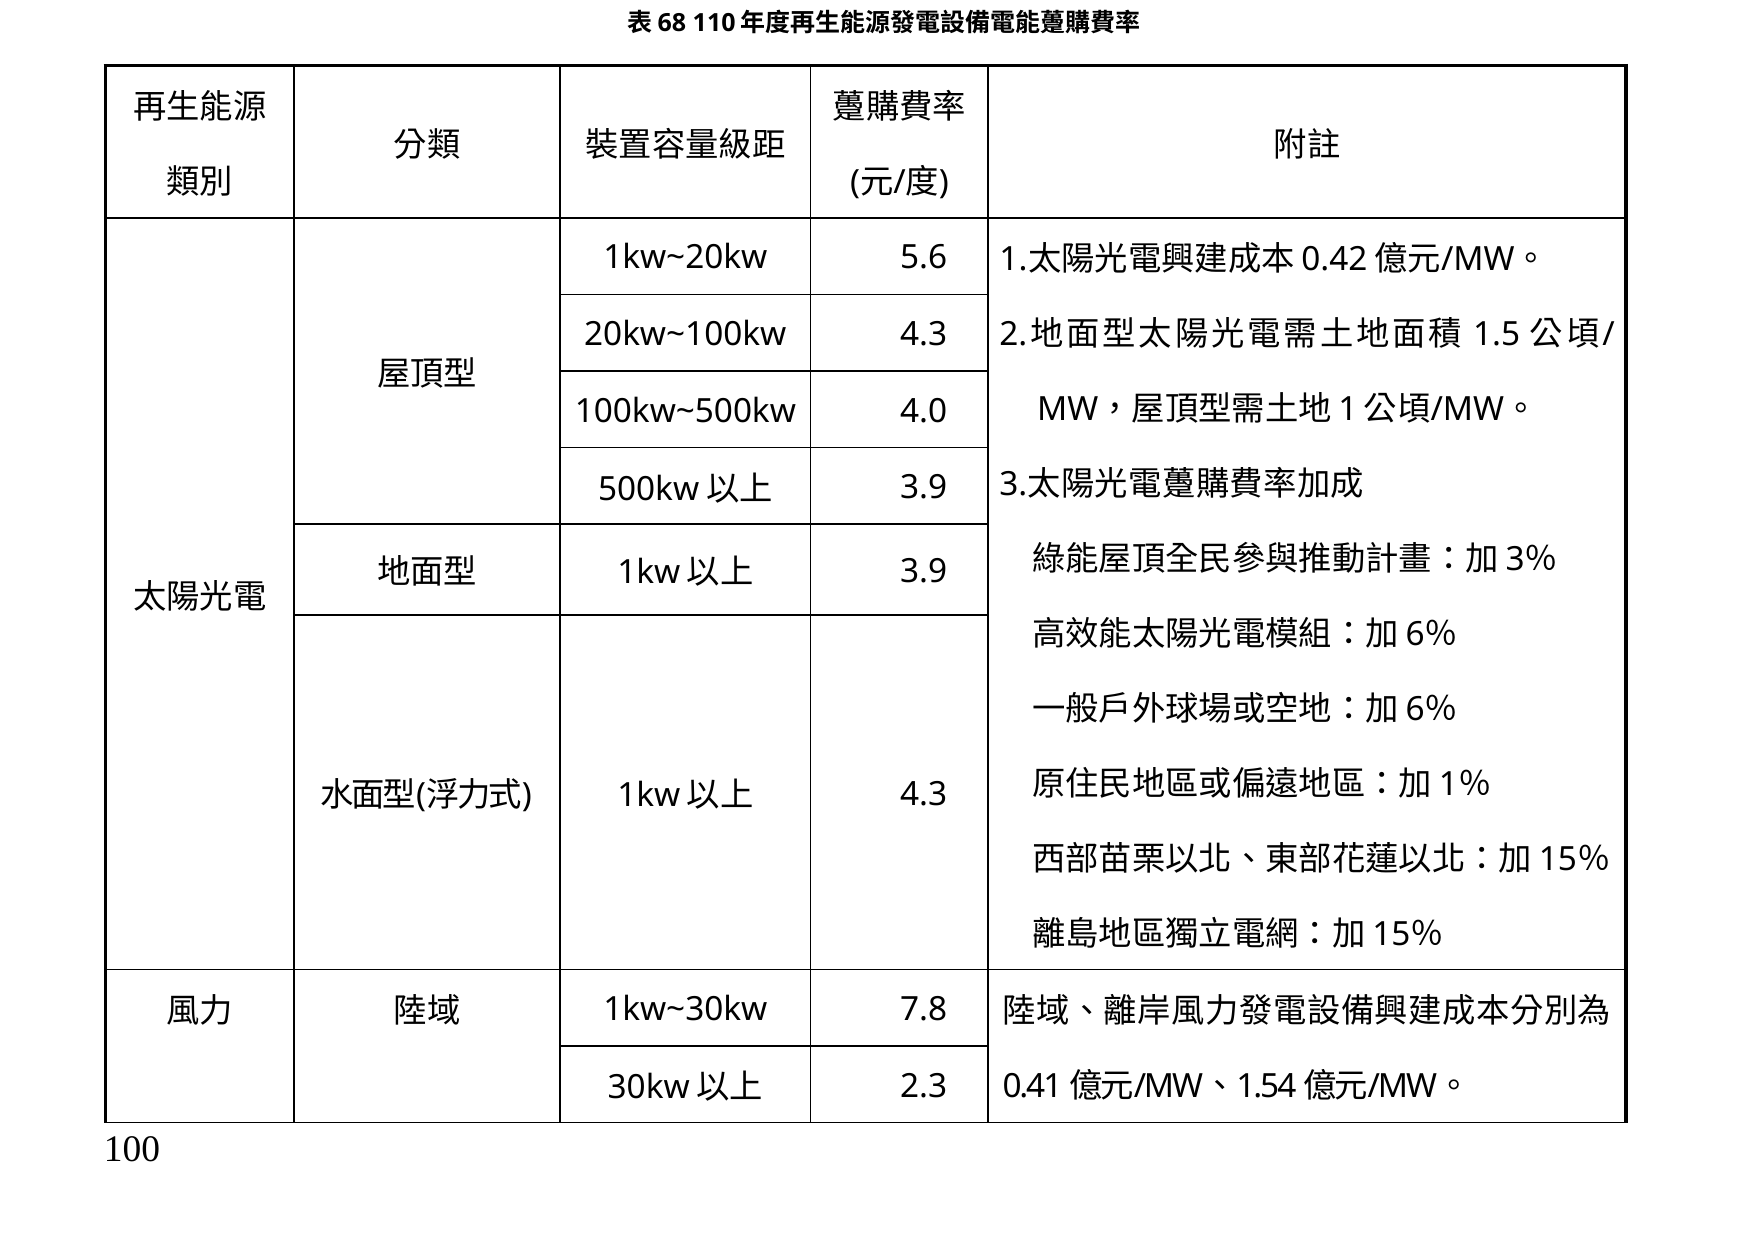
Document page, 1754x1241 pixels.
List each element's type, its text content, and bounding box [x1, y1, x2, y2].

table_header 再生能源 類別 [107, 67, 293, 217]
table_cell 3.9 [811, 525, 987, 614]
table_cell 太陽光電 [107, 219, 293, 968]
table_cell 屋頂型 [295, 219, 559, 523]
table_cell 20kw~100kw [561, 295, 810, 370]
table_cell 1.太陽光電興建成本0.42億元/MW。 2.地面型太陽光電需土地面積1.5公頃/MW，屋頂型需土地1公頃/MW。 3.太陽光電躉購費率加成 綠能屋頂全民參與推動計畫：加3％ 高效能太陽光電模組：加6％ 一般戶外球場或空地：加6％ 原住民地區或偏遠地區：加1％ 西部苗栗以北、東部花蓮以北：加15％ 離島地區獨立電網：加15％ [989, 219, 1624, 968]
table_cell 1kw~30kw [561, 970, 810, 1045]
table_header 裝置容量級距 [561, 67, 810, 217]
table_header 躉購費率 (元/度) [811, 67, 987, 217]
table_cell 100kw~500kw [561, 372, 810, 447]
table_cell 地面型 [295, 525, 559, 614]
table_cell 4.0 [811, 372, 987, 447]
table_cell 5.6 [811, 219, 987, 293]
table_cell 3.9 [811, 448, 987, 523]
table_cell 2.3 [811, 1047, 987, 1122]
table_cell 陸域 [295, 970, 559, 1122]
table_cell 7.8 [811, 970, 987, 1045]
table_header 附註 [989, 67, 1624, 217]
table_cell 500kw以上 [561, 448, 810, 523]
text 表68 110年度再生能源發電設備電能躉購費率 [103, 1, 1639, 39]
table_cell 1kw~20kw [561, 219, 810, 293]
table_cell 4.3 [811, 616, 987, 968]
table_cell 水面型(浮力式) [295, 616, 559, 968]
table_cell 30kw以上 [561, 1047, 810, 1122]
table_cell 4.3 [811, 295, 987, 370]
table_cell 1kw以上 [561, 616, 810, 968]
table_cell 陸域、離岸風力發電設備興建成本分別為0.41億元/MW、1.54億元/MW。 [989, 970, 1624, 1122]
table_cell 1kw以上 [561, 525, 810, 614]
table_cell 風力 [107, 970, 293, 1122]
table_header 分類 [295, 67, 559, 217]
